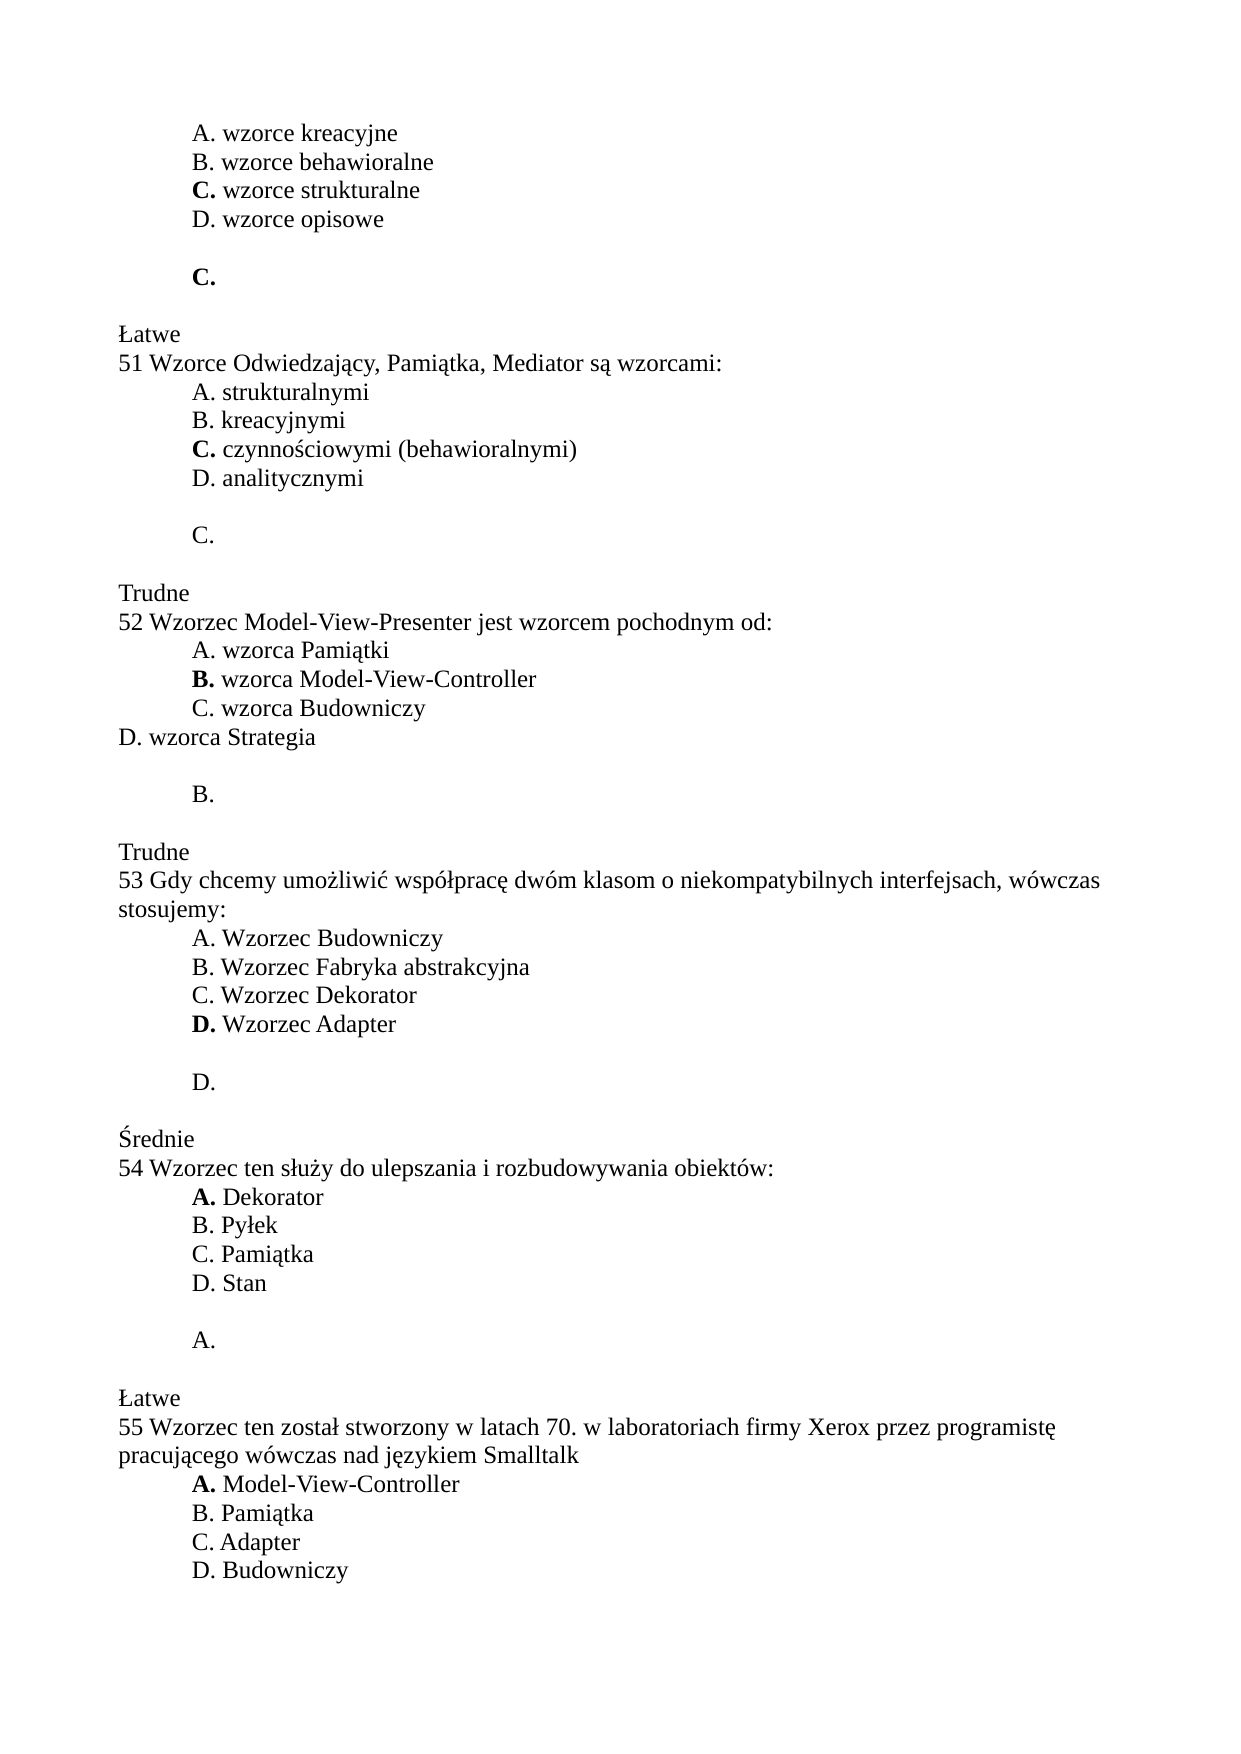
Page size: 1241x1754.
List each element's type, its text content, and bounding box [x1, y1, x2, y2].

text C. wzorca Budowniczy [118, 693, 1122, 722]
text 54 Wzorzec ten służy do ulepszania i rozbudowywania obiektów: [118, 1153, 1122, 1182]
text A. Wzorzec Budowniczy [118, 923, 1122, 952]
text C. Wzorzec Dekorator [118, 981, 1122, 1009]
text A. wzorca Pamiątki [118, 636, 1122, 664]
text D. Wzorzec Adapter [118, 1009, 1122, 1038]
text A. [118, 1326, 1122, 1354]
text B. kreacyjnymi [118, 406, 1122, 434]
text C. czynnościowymi (behawioralnymi) [118, 434, 1122, 463]
text D. Stan [118, 1268, 1122, 1297]
text Łatwe [118, 319, 1122, 348]
text A. Dekorator [118, 1182, 1122, 1211]
text D. analitycznymi [118, 463, 1122, 492]
text B. Wzorzec Fabryka abstrakcyjna [118, 952, 1122, 981]
text Trudne [118, 837, 1122, 866]
text Średnie [118, 1124, 1122, 1153]
text A. strukturalnymi [118, 377, 1122, 406]
text 55 Wzorzec ten został stworzony w latach 70. w laboratoriach firmy Xerox przez programistę pracującego wówczas nad językiem Smalltalk [118, 1412, 1122, 1469]
text D. Budowniczy [118, 1556, 1122, 1584]
text B. wzorca Model-View-Controller [118, 664, 1122, 693]
text D. [118, 1067, 1122, 1096]
text B. [118, 779, 1122, 808]
text A. wzorce kreacyjne [118, 118, 1122, 147]
text B. Pyłek [118, 1211, 1122, 1239]
text A. Model-View-Controller [118, 1469, 1122, 1498]
text C. Pamiątka [118, 1239, 1122, 1268]
text Trudne [118, 578, 1122, 607]
text C. [118, 262, 1122, 291]
text 51 Wzorce Odwiedzający, Pamiątka, Mediator są wzorcami: [118, 348, 1122, 377]
text B. wzorce behawioralne [118, 147, 1122, 176]
text D. wzorce opisowe [118, 204, 1122, 233]
text 53 Gdy chcemy umożliwić współpracę dwóm klasom o niekompatybilnych interfejsach, wówczas stosujemy: [118, 866, 1122, 923]
text B. Pamiątka [118, 1498, 1122, 1527]
text Łatwe [118, 1383, 1122, 1412]
text C. wzorce strukturalne [118, 176, 1122, 204]
list D. wzorca Strategia [118, 722, 1122, 751]
text 52 Wzorzec Model-View-Presenter jest wzorcem pochodnym od: [118, 607, 1122, 636]
text C. [118, 521, 1122, 549]
text C. Adapter [118, 1527, 1122, 1556]
